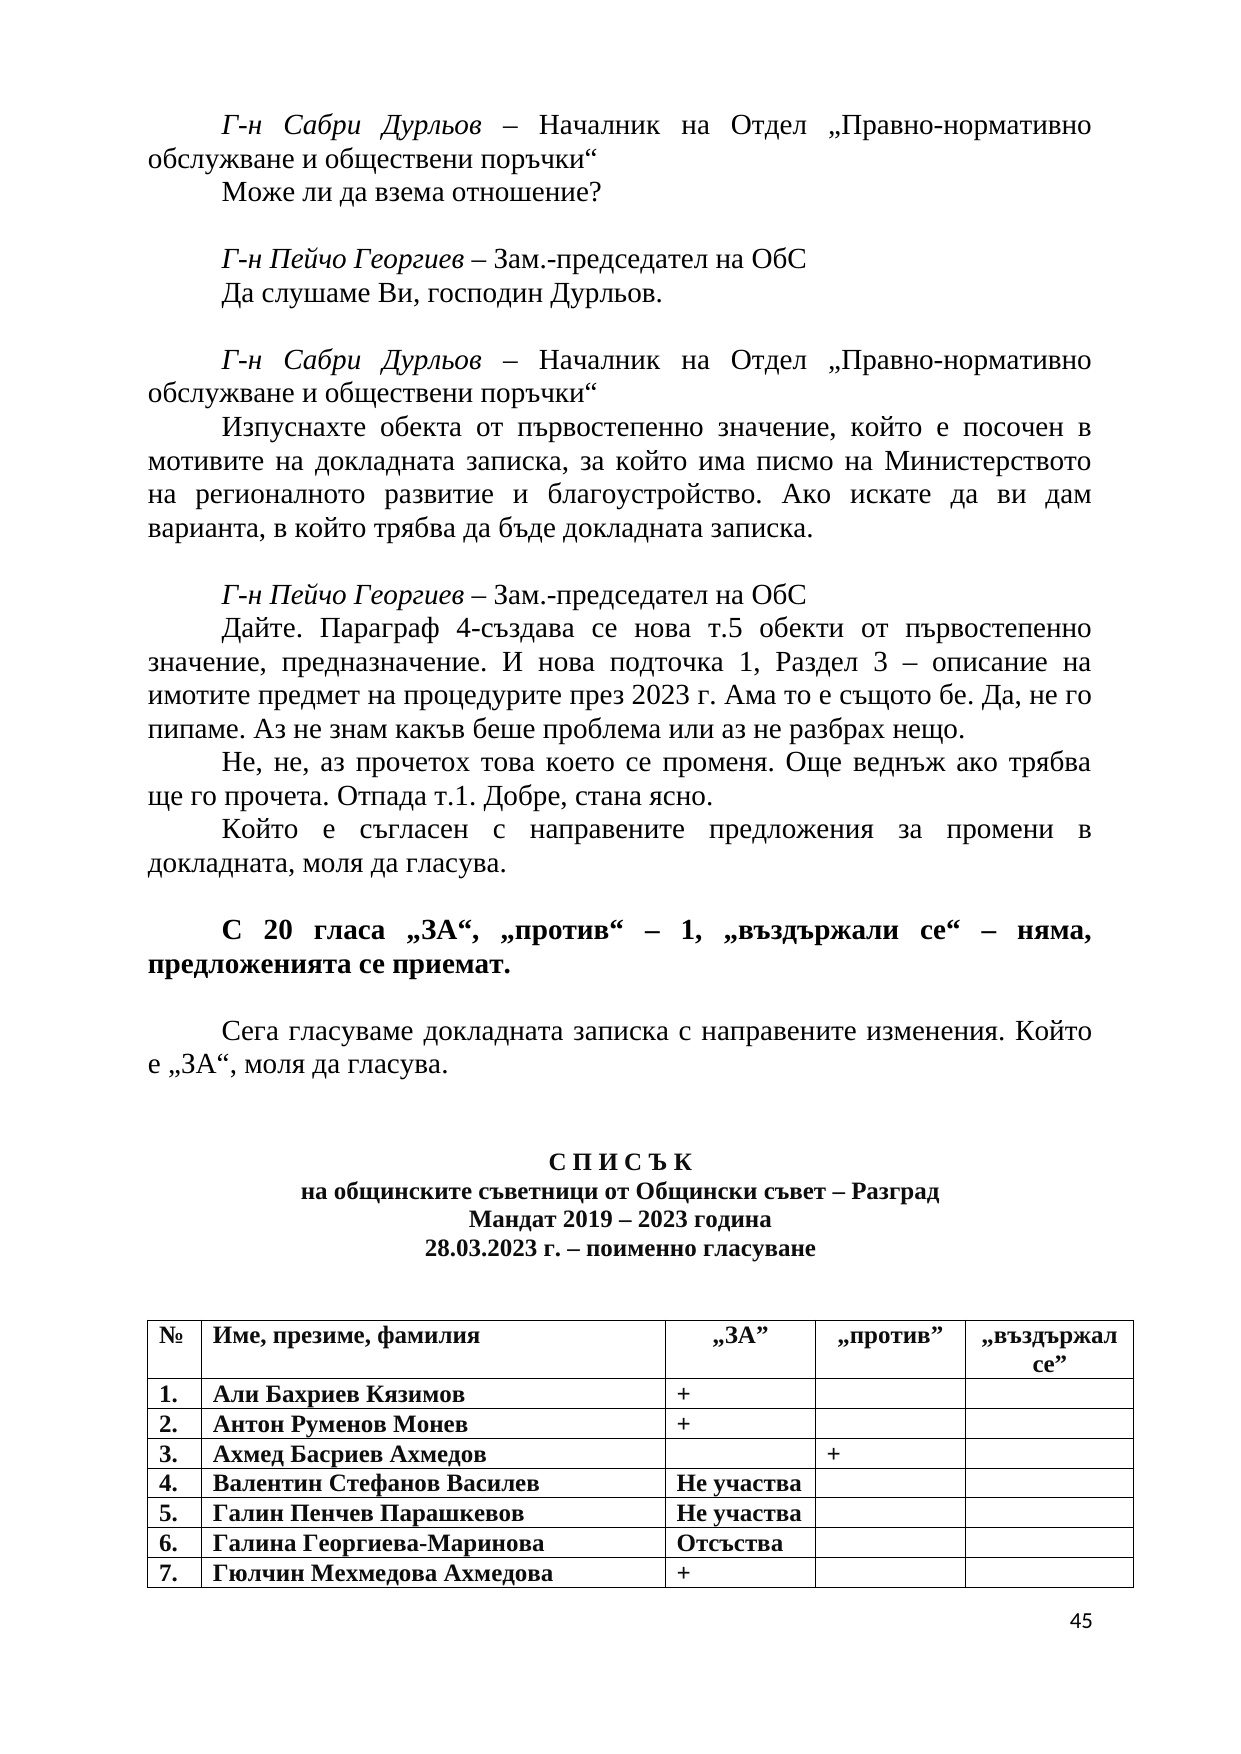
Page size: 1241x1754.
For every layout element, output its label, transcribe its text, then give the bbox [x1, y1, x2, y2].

table_cell [666, 1439, 815, 1467]
table_cell Отсъства [666, 1528, 815, 1557]
table_cell [816, 1528, 965, 1557]
table_cell [816, 1558, 965, 1587]
table_header „въздържал се” [966, 1321, 1133, 1378]
table_cell 4. [148, 1469, 201, 1497]
table_cell [966, 1379, 1133, 1408]
text С 20 гласа „ЗА“, „против“ – 1, „въздържали се“ – няма, предложенията се приемат. [148, 912, 1093, 979]
subtitle Мандат 2019 – 2023 година [148, 1204, 1093, 1233]
table_cell + [666, 1379, 815, 1408]
text на общинските съветници от Общински съвет – Разград [148, 1176, 1093, 1204]
table_cell 7. [148, 1558, 201, 1587]
text Г-н Пейчо Георгиев – Зам.-председател на ОбС [148, 241, 1093, 275]
table_cell [816, 1469, 965, 1497]
text Който е съгласен с направените предложения за промени в докладната, моля да гласува. [148, 812, 1093, 879]
text Да слушаме Ви, господин Дурльов. [148, 275, 1093, 308]
text Не, не, аз прочетох това което се променя. Още веднъж ако трябва ще го прочета. Отпада т.1. Добре, стана ясно. [148, 744, 1093, 812]
table_cell Валентин Стефанов Василев [202, 1469, 665, 1497]
text 28.03.2023 г. – поименно гласуване [148, 1233, 1093, 1262]
table_cell 5. [148, 1498, 201, 1527]
table_cell [966, 1409, 1133, 1438]
table_cell 2. [148, 1409, 201, 1438]
table_cell Не участва [666, 1498, 815, 1527]
table_cell [816, 1498, 965, 1527]
text Г-н Пейчо Георгиев – Зам.-председател на ОбС [148, 577, 1093, 610]
text Сега гласуваме докладната записка с направените изменения. Който е „ЗА“, моля да гласува. [148, 1013, 1093, 1080]
table_cell [816, 1409, 965, 1438]
table_cell [966, 1558, 1133, 1587]
table_cell 6. [148, 1528, 201, 1557]
table_cell Али Бахриев Кязимов [202, 1379, 665, 1408]
table_cell 1. [148, 1379, 201, 1408]
table_cell [966, 1528, 1133, 1557]
text Може ли да взема отношение? [148, 174, 1093, 208]
table_header № [148, 1321, 201, 1378]
table_cell Ахмед Басриев Ахмедов [202, 1439, 665, 1467]
table_cell Галин Пенчев Парашкевов [202, 1498, 665, 1527]
table_cell [816, 1379, 965, 1408]
table_cell + [816, 1439, 965, 1467]
text Изпуснахте обекта от първостепенно значение, който е посочен в мотивите на докладната записка, за който има писмо на Министерството на регионалното развитие и благоустройство. Ако искате да ви дам варианта, в който трябва да бъде докладната записка. [148, 409, 1093, 543]
table_cell + [666, 1409, 815, 1438]
table_header Име, презиме, фамилия [202, 1321, 665, 1378]
table_cell [966, 1498, 1133, 1527]
table_cell Галина Георгиева-Маринова [202, 1528, 665, 1557]
text С П И С Ъ К [148, 1147, 1093, 1176]
table_cell Антон Руменов Монев [202, 1409, 665, 1438]
table_cell + [666, 1558, 815, 1587]
table_header „против” [816, 1321, 965, 1378]
text Г-н Сабри Дурльов – Началник на Отдел „Правно-нормативно обслужване и обществени поръчки“ [148, 342, 1093, 409]
table_cell Гюлчин Мехмедова Ахмедова [202, 1558, 665, 1587]
text Г-н Сабри Дурльов – Началник на Отдел „Правно-нормативно обслужване и обществени поръчки“ [148, 107, 1093, 174]
table_cell Не участва [666, 1469, 815, 1497]
table_cell [966, 1469, 1133, 1497]
table_header „ЗА” [666, 1321, 815, 1378]
text Дайте. Параграф 4-създава се нова т.5 обекти от първостепенно значение, предназначение. И нова подточка 1, Раздел 3 – описание на имотите предмет на процедурите през 2023 г. Ама то е същото бе. Да, не го пипаме. Аз не знам какъв беше проблема или аз не разбрах нещо. [148, 610, 1093, 744]
table_cell [966, 1439, 1133, 1467]
table_cell 3. [148, 1439, 201, 1467]
